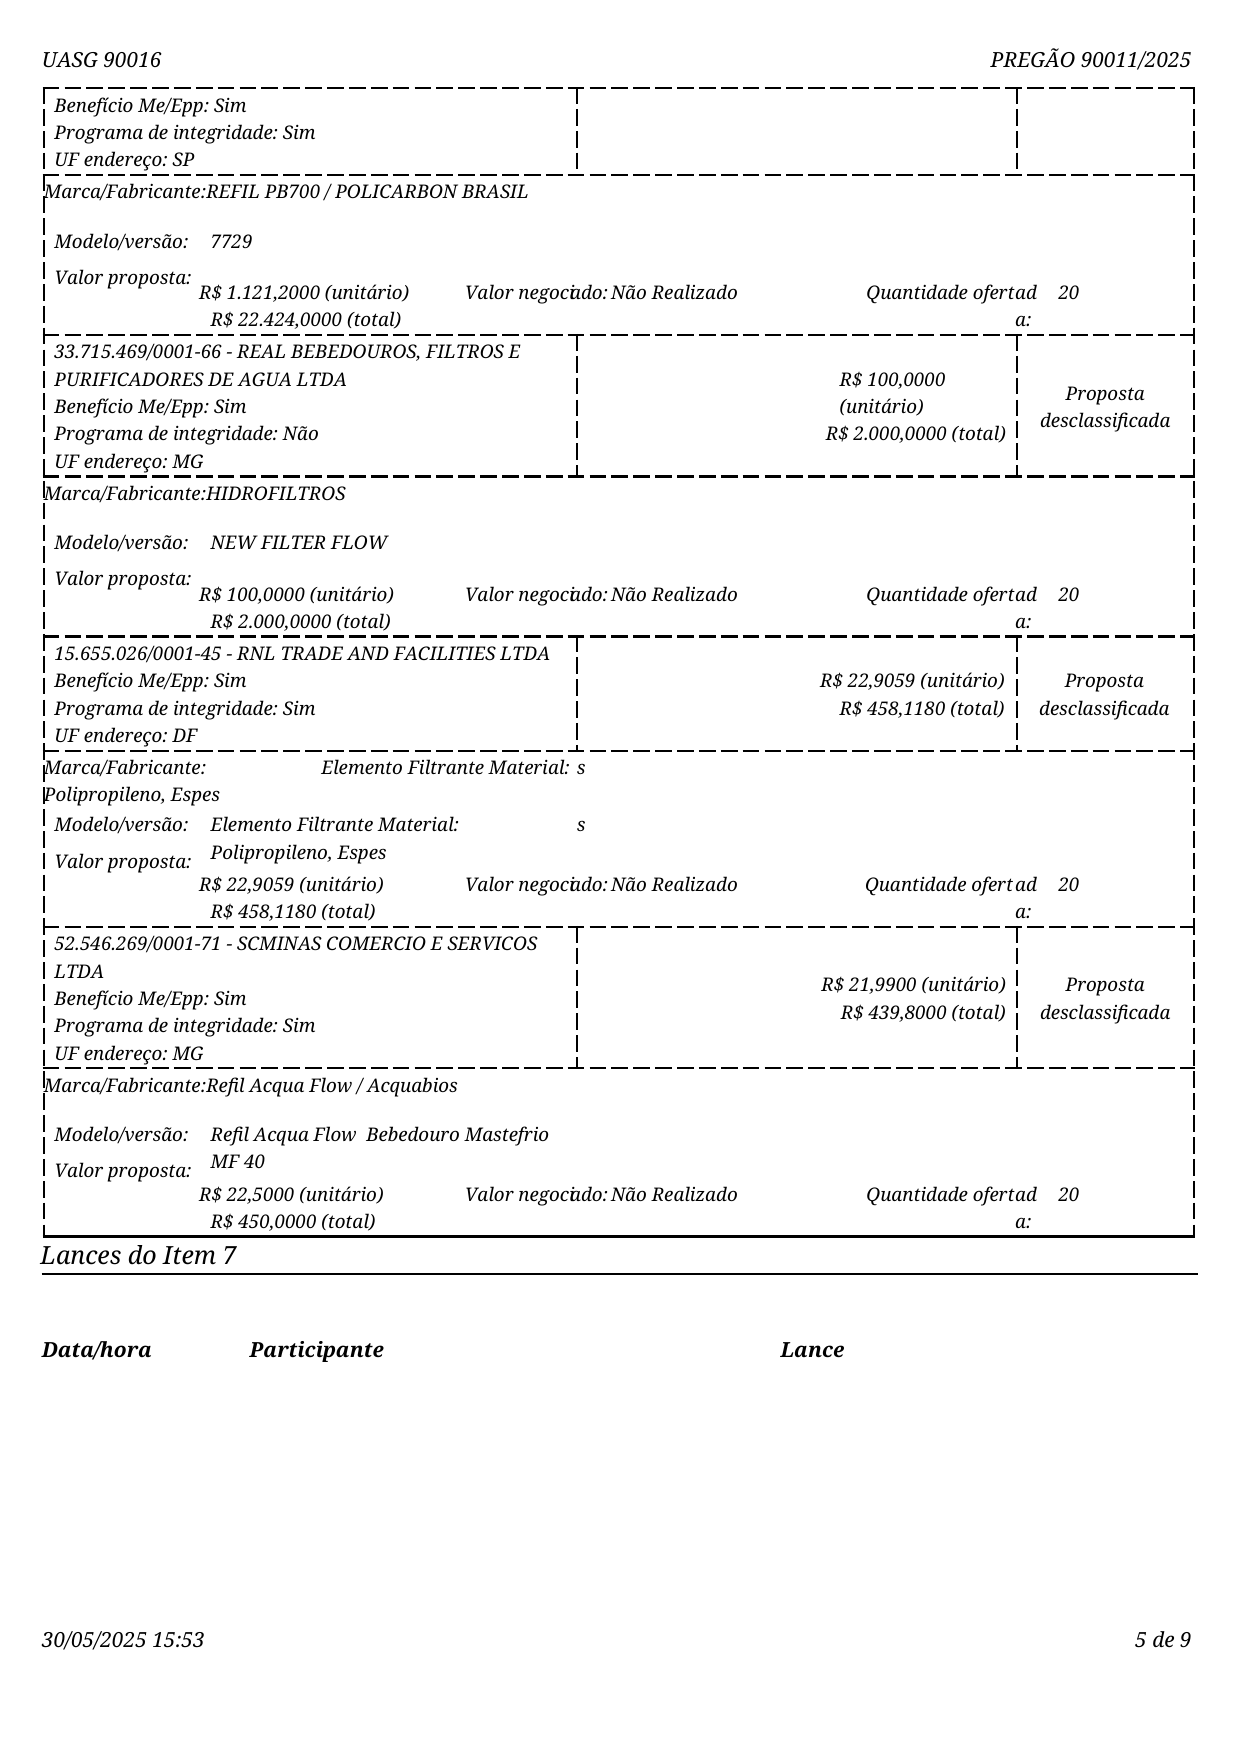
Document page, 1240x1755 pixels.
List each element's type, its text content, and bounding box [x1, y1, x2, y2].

table_cell 7729 [199, 225, 577, 274]
table_cell [1017, 750, 1194, 809]
table_cell Quantidade ofert [788, 1176, 1017, 1235]
table_cell ada: [1017, 866, 1048, 926]
table_cell [577, 174, 787, 225]
table_cell Modelo/versão: Valor proposta: [44, 225, 199, 334]
table_cell Marca/Fabricante: HIDROFILTROS [44, 475, 577, 527]
table_cell [788, 1119, 1017, 1176]
table_cell 20 [1048, 576, 1194, 635]
table_cell 52.546.269/0001-71 - SCMINAS COMERCIO E SERVICOS LTDA Benefício Me/Epp: Sim Programa de integridade: Sim UF endereço: MG [44, 926, 577, 1067]
table_cell [788, 750, 1017, 809]
table_cell Quantidade ofert [788, 576, 1017, 635]
table_cell [577, 926, 787, 1067]
table_cell [788, 475, 1017, 527]
table_cell Quantidade ofert [788, 866, 1017, 926]
table_cell [788, 225, 1017, 274]
table_cell [577, 334, 787, 475]
table_cell Modelo/versão: Valor proposta: [44, 527, 199, 635]
table_cell Proposta desclassificada [1017, 635, 1194, 749]
table_cell Proposta desclassificada [1017, 334, 1194, 475]
table_cell ado: Não Realizado [577, 866, 787, 926]
table_cell Marca/Fabricante: Elemento Filtrante Material: Polipropileno, Espes [44, 750, 577, 809]
table_cell R$ 22,9059 (unitário) Valor negoci R$ 458,1180 (total) [199, 866, 577, 926]
table_cell [1017, 87, 1194, 174]
table_cell R$ 100,0000 (unitário) R$ 2.000,0000 (total) [788, 334, 1017, 475]
table_cell 15.655.026/0001-45 - RNL TRADE AND FACILITIES LTDA Benefício Me/Epp: Sim Programa de integridade: Sim UF endereço: DF [44, 635, 577, 749]
table_cell [788, 87, 1017, 174]
table_cell ado: Não Realizado [577, 275, 787, 334]
table_cell R$ 22,5000 (unitário) Valor negoci R$ 450,0000 (total) [199, 1176, 577, 1235]
table_cell 33.715.469/0001-66 - REAL BEBEDOUROS, FILTROS E PURIFICADORES DE AGUA LTDA Benefício Me/Epp: Sim Programa de integridade: Não UF endereço: MG [44, 334, 577, 475]
table_cell [1017, 174, 1194, 225]
text Data/hora Participante Lance [42, 1335, 1194, 1363]
table_cell [577, 1119, 787, 1176]
table_cell ada: [1017, 576, 1048, 635]
table_cell [577, 475, 787, 527]
table_cell [1017, 1119, 1194, 1176]
table_cell Benefício Me/Epp: Sim Programa de integridade: Sim UF endereço: SP [44, 87, 577, 174]
table_cell Refil Acqua Flow Bebedouro Mastefrio MF 40 [199, 1119, 577, 1176]
text Lances do Item 7 [40, 1237, 1194, 1272]
table_cell [1017, 809, 1194, 866]
table_cell s [577, 809, 787, 866]
table_cell [788, 809, 1017, 866]
table_cell ada: [1017, 275, 1048, 334]
table_cell 20 [1048, 275, 1194, 334]
table_cell Marca/Fabricante: Refil Acqua Flow / Acquabios [44, 1067, 577, 1118]
table_cell Modelo/versão: Valor proposta: [44, 1119, 199, 1235]
table_cell [577, 635, 787, 749]
table_cell Proposta desclassificada [1017, 926, 1194, 1067]
table_cell Marca/Fabricante: REFIL PB700 / POLICARBON BRASIL [44, 174, 577, 225]
table_cell [577, 1067, 787, 1118]
table_cell [1017, 527, 1194, 576]
table_cell ada: [1017, 1176, 1048, 1235]
table_cell [1017, 1067, 1194, 1118]
table_cell ado: Não Realizado [577, 1176, 787, 1235]
table_cell [577, 527, 787, 576]
table_cell [1017, 225, 1194, 274]
table_cell R$ 1.121,2000 (unitário) Valor negoci R$ 22.424,0000 (total) [199, 275, 577, 334]
table_cell 20 [1048, 866, 1194, 926]
table_cell NEW FILTER FLOW [199, 527, 577, 576]
table_cell R$ 22,9059 (unitário) R$ 458,1180 (total) [788, 635, 1017, 749]
table_cell [577, 225, 787, 274]
table_cell [788, 174, 1017, 225]
table_cell [788, 1067, 1017, 1118]
table_cell Modelo/versão: Valor proposta: [44, 809, 199, 926]
table_cell Quantidade ofert [788, 275, 1017, 334]
table_cell [577, 87, 787, 174]
table_cell R$ 100,0000 (unitário) Valor negoci R$ 2.000,0000 (total) [199, 576, 577, 635]
table_cell 20 [1048, 1176, 1194, 1235]
table_cell [788, 527, 1017, 576]
table_cell s [577, 750, 787, 809]
table_cell ado: Não Realizado [577, 576, 787, 635]
table_cell Elemento Filtrante Material: Polipropileno, Espes [199, 809, 577, 866]
table_cell R$ 21,9900 (unitário) R$ 439,8000 (total) [788, 926, 1017, 1067]
table_cell [1017, 475, 1194, 527]
